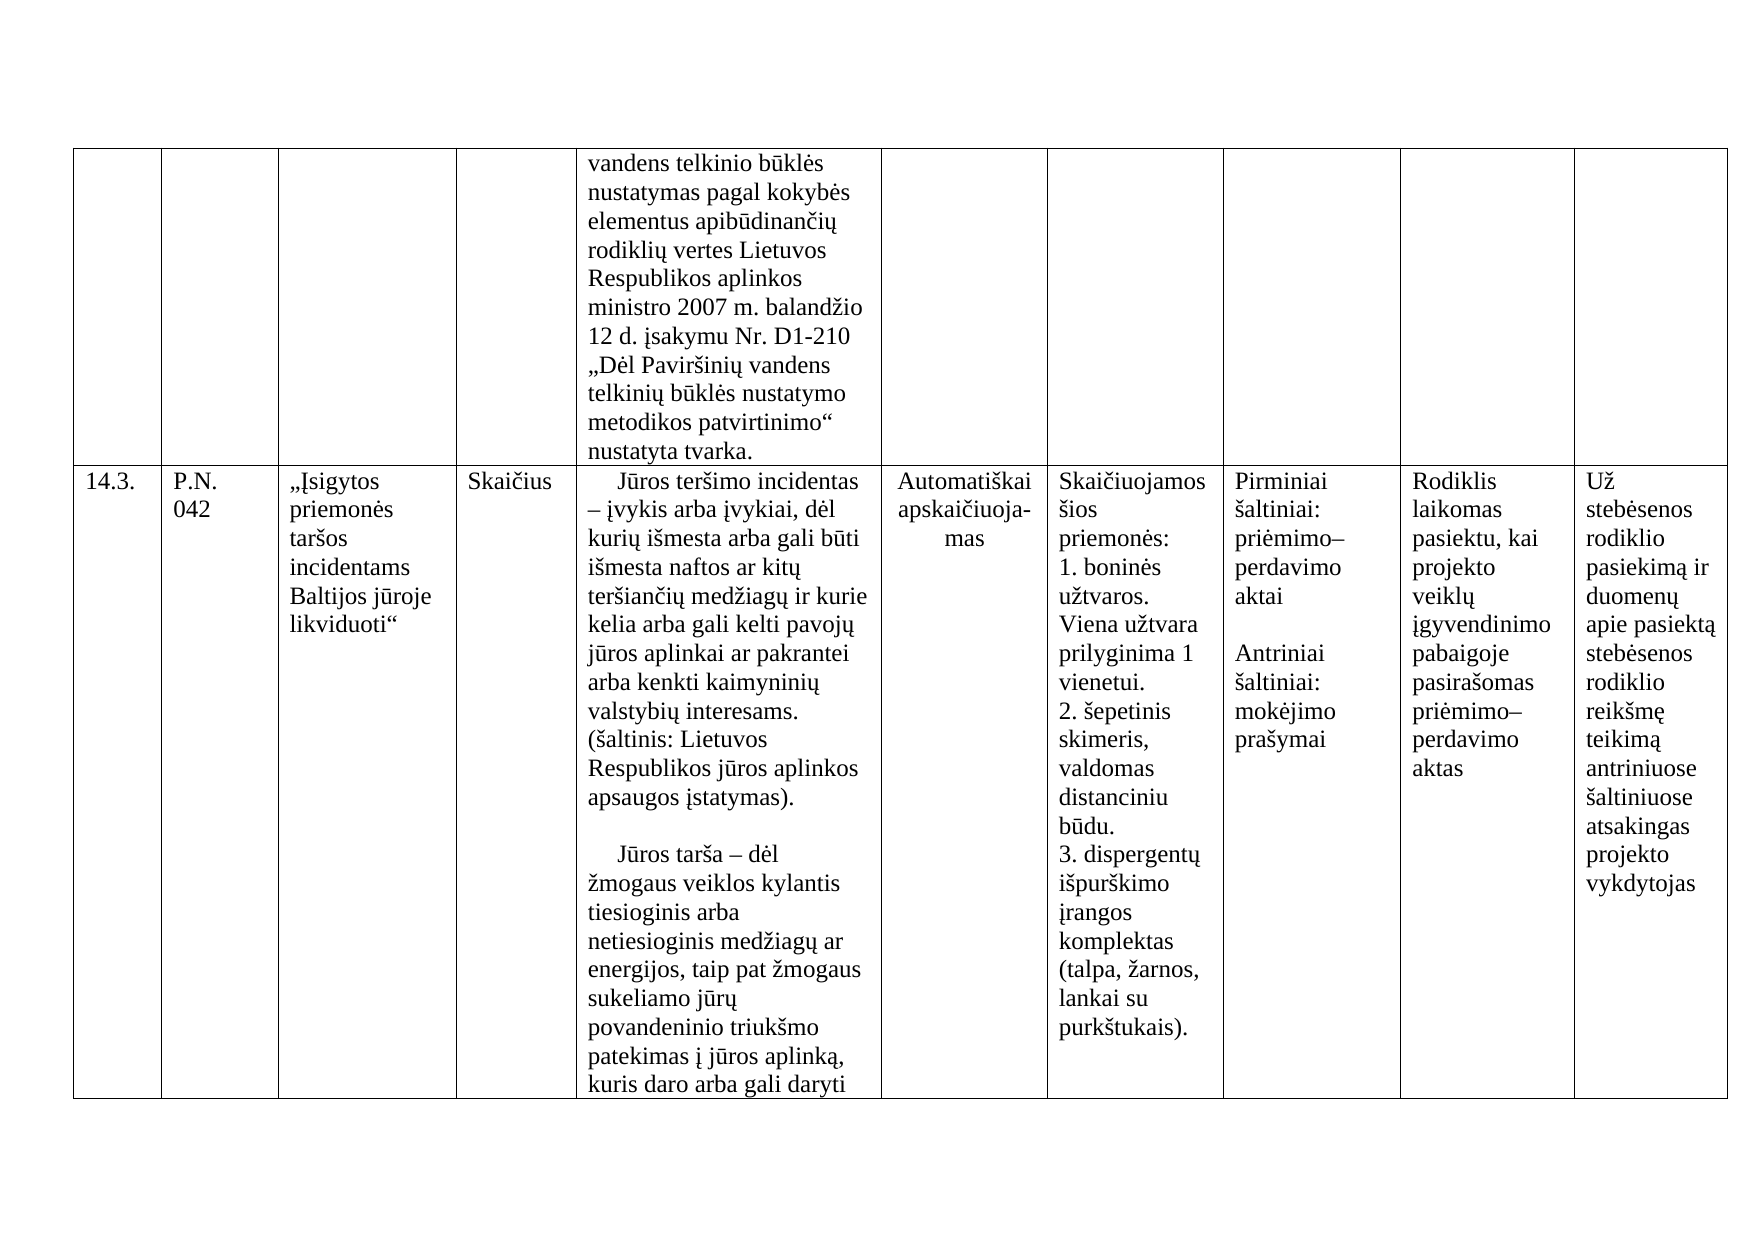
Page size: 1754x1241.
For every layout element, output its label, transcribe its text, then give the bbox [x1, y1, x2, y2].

table_cell vandens telkinio būklės nustatymas pagal kokybės elementus apibūdinančių rodiklių vertes Lietuvos Respublikos aplinkos ministro 2007 m. balandžio 12 d. įsakymu Nr. D1-210 „Dėl Paviršinių vandens telkinių būklės nustatymo metodikos patvirtinimo“ nustatyta tvarka. [577, 149, 881, 465]
table_cell [1048, 149, 1223, 465]
table_cell Skaičiuojamos šios priemonės: 1. boninės užtvaros. Viena užtvara prilyginima 1 vienetui. 2. šepetinis skimeris, valdomas distanciniu būdu. 3. dispergentų išpurškimo įrangos komplektas (talpa, žarnos, lankai su purkštukais). [1048, 466, 1223, 1098]
table_cell „Įsigytos priemonės taršos incidentams Baltijos jūroje likviduoti“ [279, 466, 456, 1098]
table_cell [279, 149, 456, 465]
table_cell [162, 149, 278, 465]
table_cell [74, 149, 161, 465]
table_cell [1401, 149, 1574, 465]
table_cell P.N. 042 [162, 466, 278, 1098]
table_cell [1575, 149, 1727, 465]
table_cell Rodiklis laikomas pasiektu, kai projekto veiklų įgyvendinimo pabaigoje pasirašomas priėmimo–perdavimo aktas [1401, 466, 1574, 1098]
table_cell Už stebėsenos rodiklio pasiekimą ir duomenų apie pasiektą stebėsenos rodiklio reikšmę teikimą antriniuose šaltiniuose atsakingas projekto vykdytojas [1575, 466, 1727, 1098]
table_cell 14.3. [74, 466, 161, 1098]
table_cell [457, 149, 576, 465]
table_cell Pirminiai šaltiniai: priėmimo–perdavimo aktai Antriniai šaltiniai: mokėjimo prašymai [1224, 466, 1400, 1098]
table_cell Skaičius [457, 466, 576, 1098]
table_cell [882, 149, 1047, 465]
table_cell Automatiškai apskaičiuoja-mas [882, 466, 1047, 1098]
table_cell [1224, 149, 1400, 465]
table_cell Jūros teršimo incidentas – įvykis arba įvykiai, dėl kurių išmesta arba gali būti išmesta naftos ar kitų teršiančių medžiagų ir kurie kelia arba gali kelti pavojų jūros aplinkai ar pakrantei arba kenkti kaimyninių valstybių interesams. (šaltinis: Lietuvos Respublikos jūros aplinkos apsaugos įstatymas). Jūros tarša – dėl žmogaus veiklos kylantis tiesioginis arba netiesioginis medžiagų ar energijos, taip pat žmogaus sukeliamo jūrų povandeninio triukšmo patekimas į jūros aplinką, kuris daro arba gali daryti [577, 466, 881, 1098]
